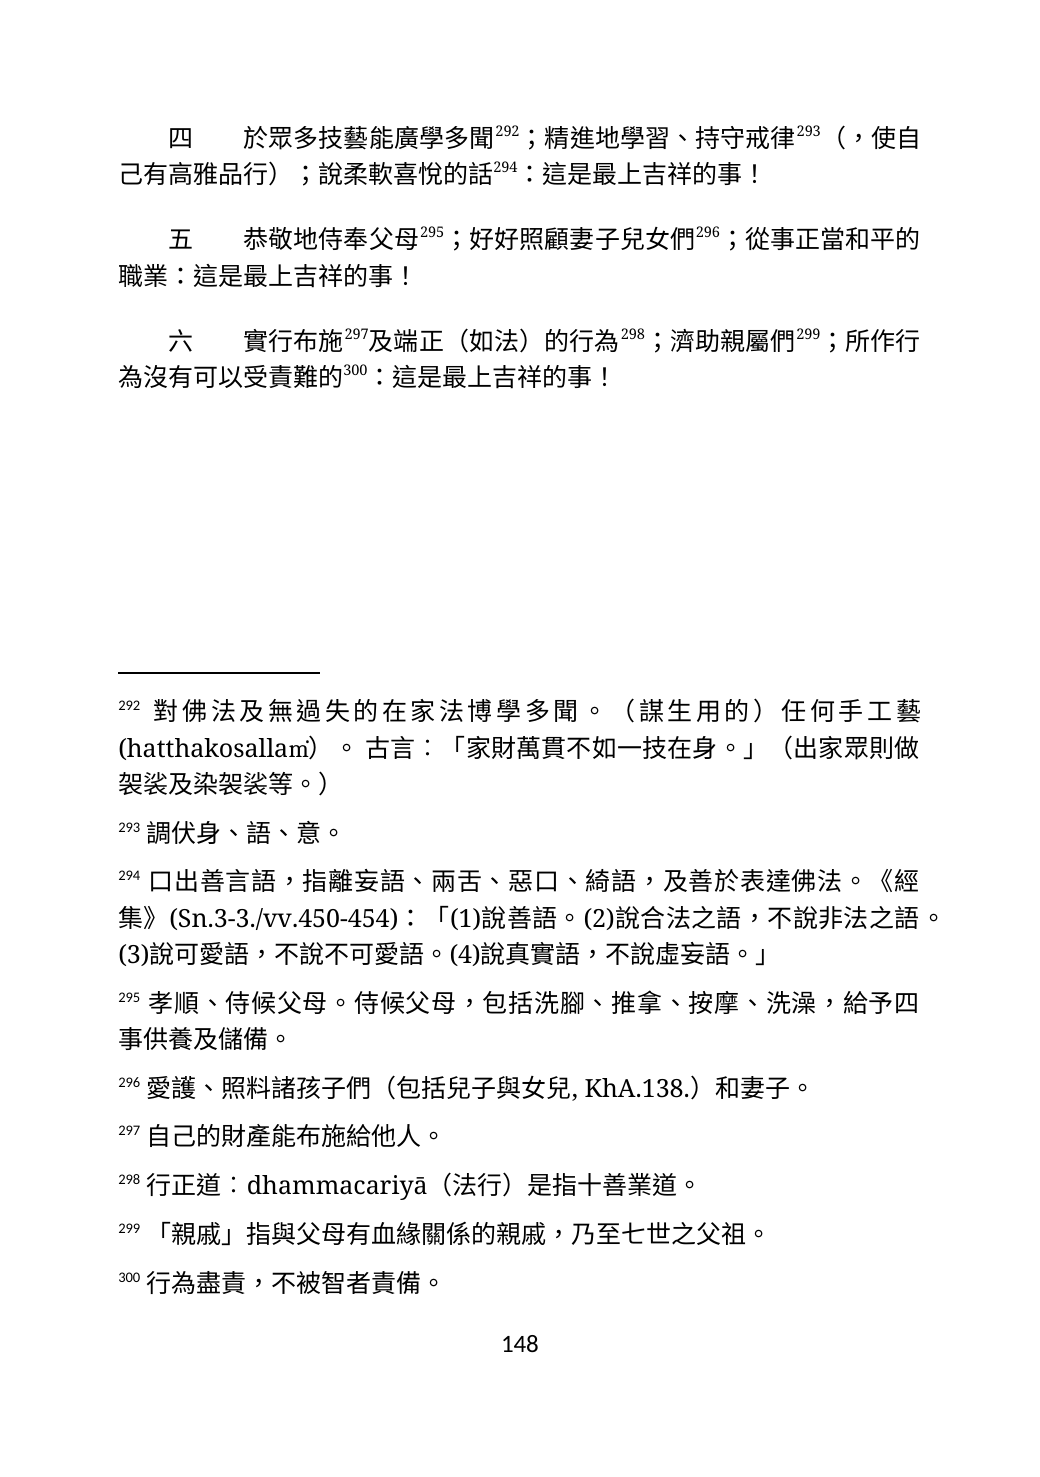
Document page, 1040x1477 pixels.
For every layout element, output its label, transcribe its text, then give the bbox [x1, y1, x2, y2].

text 行為盡責，不被智者責備。 [118, 1263, 921, 1299]
text 行正道︰dhammacariyā（法行）是指十善業道。 [118, 1166, 921, 1202]
text 口出善言語，指離妄語、兩舌、惡口、綺語，及善於表達佛法。《經集》(Sn.3-3./vv.450-454)：「(1)說善語。(2)說合法之語，不說非法之語。(3)說可愛語，不說不可愛語。(4)說真實語，不說虛妄語。」 [118, 862, 921, 971]
text 調伏身、語、意。 [118, 813, 921, 849]
text 五 恭敬地侍奉父母；好好照顧妻子兒女們；從事正當和平的職業：這是最上吉祥的事！ [118, 220, 921, 292]
text 六 實行布施及端正（如法）的行為；濟助親屬們；所作行為沒有可以受責難的：這是最上吉祥的事！ [118, 321, 921, 394]
text 孝順、侍候父母。侍候父母，包括洗腳、推拿、按摩、洗澡，給予四事供養及儲備。 [118, 983, 921, 1056]
text 四 於眾多技藝能廣學多聞；精進地學習、持守戒律（，使自己有高雅品行）；說柔軟喜悅的話：這是最上吉祥的事！ [118, 118, 921, 191]
text 「親戚」指與父母有血緣關係的親戚，乃至七世之父祖。 [118, 1214, 921, 1251]
text 自己的財產能布施給他人。 [118, 1117, 921, 1153]
text 愛護、照料諸孩子們（包括兒子與女兒, KhA.138.）和妻子。 [118, 1068, 921, 1104]
text 對佛法及無過失的在家法博學多聞。（謀生用的）任何手工藝(hatthakosallaṁ）。 古言︰「家財萬貫不如一技在身。」（出家眾則做袈裟及染袈裟等。） [118, 692, 921, 801]
